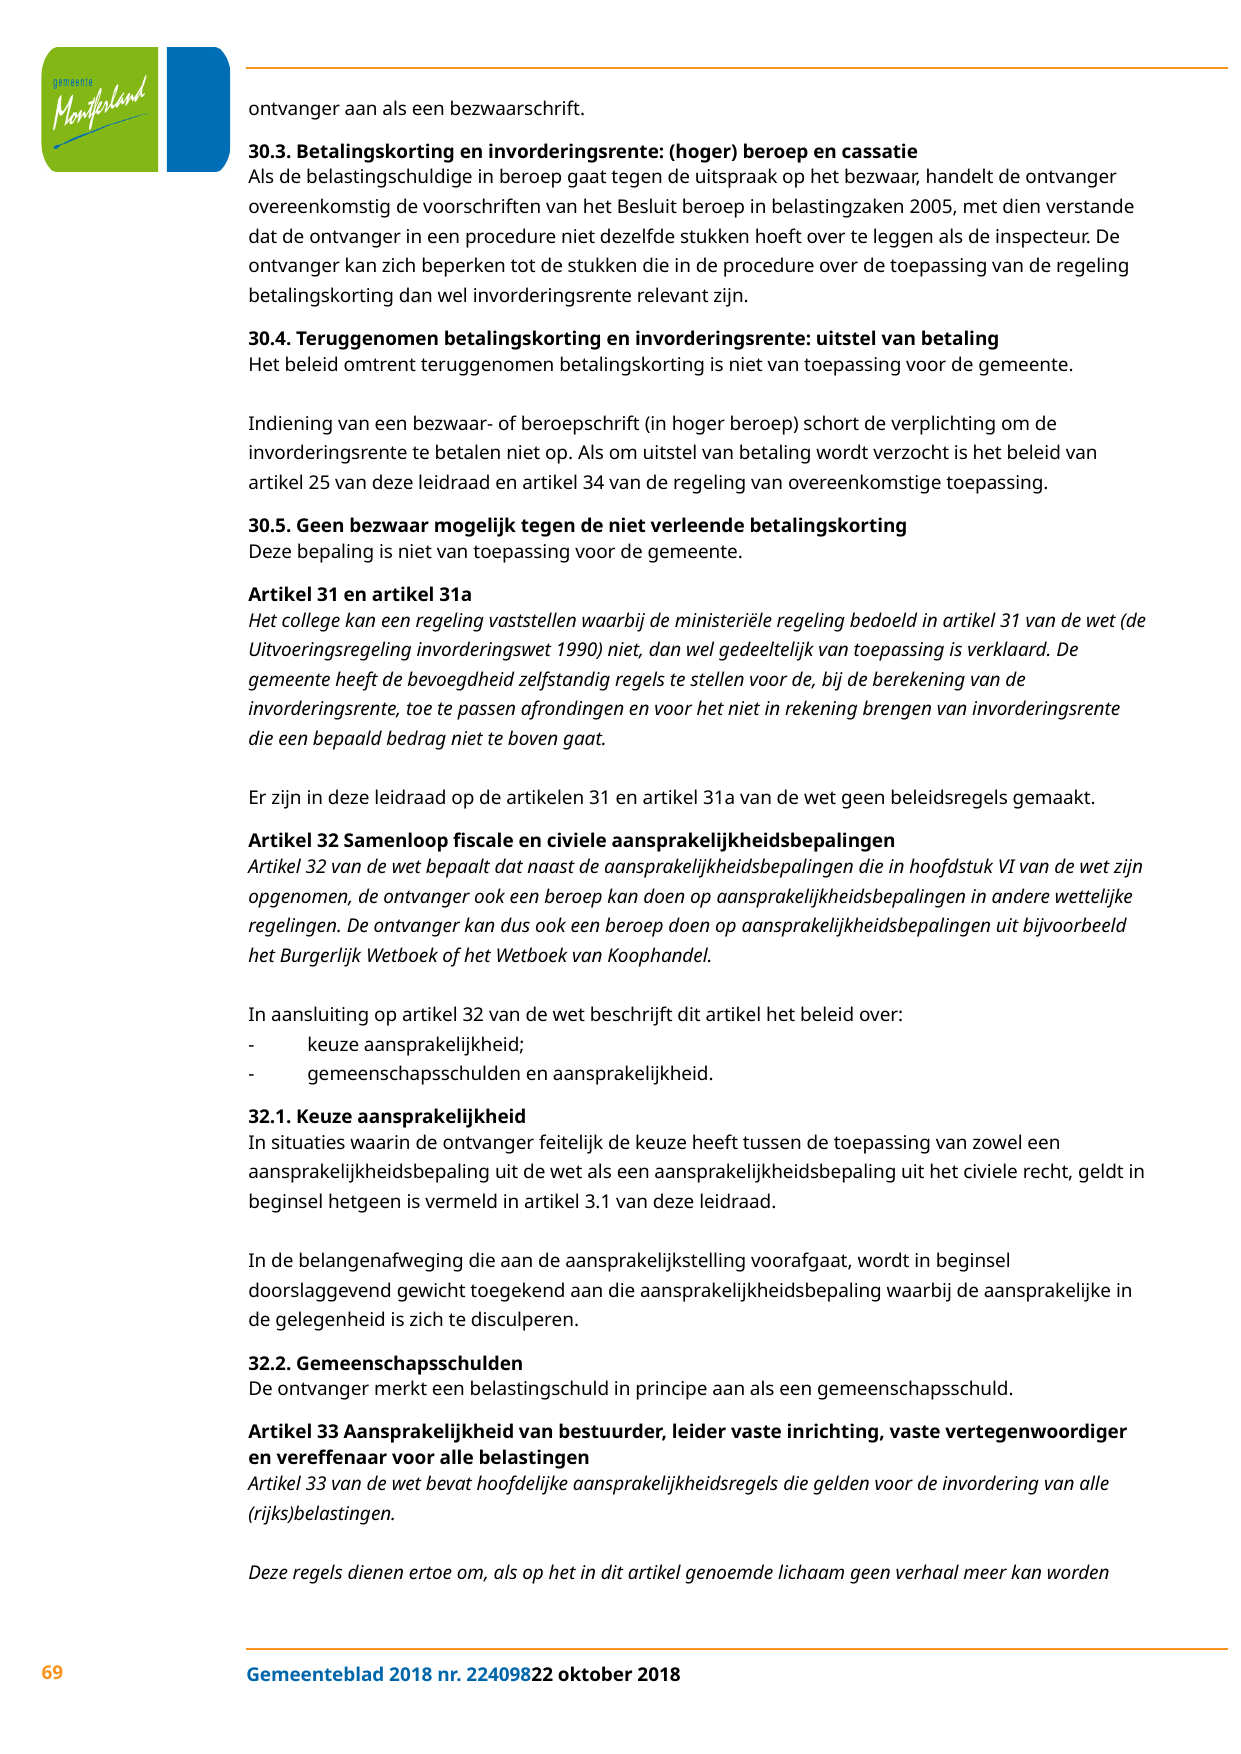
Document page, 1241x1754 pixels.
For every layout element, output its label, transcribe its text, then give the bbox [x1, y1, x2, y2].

text Het beleid omtrent teruggenomen betalingskorting is niet van toepassing voor de gemeente. [248, 351, 1152, 377]
text In de belangenafweging die aan de aansprakelijkstelling voorafgaat, wordt in beginsel doorslaggevend gewicht toegekend aan die aansprakelijkheidsbepaling waarbij de aansprakelijke in de gelegenheid is zich te disculperen. [248, 1247, 1152, 1332]
text De ontvanger merkt een belastingschuld in principe aan als een gemeenschapsschuld. [248, 1376, 1152, 1401]
text Deze bepaling is niet van toepassing voor de gemeente. [248, 538, 1152, 564]
text 30.5. Geen bezwaar mogelijk tegen de niet verleende betalingskorting [248, 512, 1152, 538]
text In aansluiting op artikel 32 van de wet beschrijft dit artikel het beleid over: [248, 1001, 1152, 1027]
text Artikel 33 van de wet bevat hoofdelijke aansprakelijkheidsregels die gelden voor de invordering van alle (rijks)belastingen. [248, 1470, 1152, 1525]
text 32.1. Keuze aansprakelijkheid [248, 1103, 1152, 1129]
text In situaties waarin de ontvanger feitelijk de keuze heeft tussen de toepassing van zowel een aansprakelijkheidsbepaling uit de wet als een aansprakelijkheidsbepaling uit het civiele recht, geldt in beginsel hetgeen is vermeld in artikel 3.1 van deze leidraad. [248, 1129, 1152, 1214]
text Indiening van een bezwaar- of beroepschrift (in hoger beroep) schort de verplichting om de invorderingsrente te betalen niet op. Als om uitstel van betaling wordt verzocht is het beleid van artikel 25 van deze leidraad en artikel 34 van de regeling van overeenkomstige toepassing. [248, 410, 1152, 495]
text Artikel 32 Samenloop fiscale en civiele aansprakelijkheidsbepalingen [248, 827, 1152, 853]
text Er zijn in deze leidraad op de artikelen 31 en artikel 31a van de wet geen beleidsregels gemaakt. [248, 784, 1152, 810]
text Artikel 33 Aansprakelijkheid van bestuurder, leider vaste inrichting, vaste vertegenwoordiger en vereffenaar voor alle belastingen [248, 1419, 1152, 1470]
text Artikel 32 van de wet bepaalt dat naast de aansprakelijkheidsbepalingen die in hoofdstuk VI van de wet zijn opgenomen, de ontvanger ook een beroep kan doen op aansprakelijkheidsbepalingen in andere wettelijke regelingen. De ontvanger kan dus ook een beroep doen op aansprakelijkheidsbepalingen uit bijvoorbeeld het Burgerlijk Wetboek of het Wetboek van Koophandel. [248, 853, 1152, 968]
text Het college kan een regeling vaststellen waarbij de ministeriële regeling bedoeld in artikel 31 van de wet (de Uitvoeringsregeling invorderingswet 1990) niet, dan wel gedeeltelijk van toepassing is verklaard. De gemeente heeft de bevoegdheid zelfstandig regels te stellen voor de, bij de berekening van de invorderingsrente, toe te passen afrondingen en voor het niet in rekening brengen van invorderingsrente die een bepaald bedrag niet te boven gaat. [248, 607, 1152, 751]
text 30.4. Teruggenomen betalingskorting en invorderingsrente: uitstel van betaling [248, 325, 1152, 351]
list gemeenschapsschulden en aansprakelijkheid. [248, 1060, 1152, 1086]
text Deze regels dienen ertoe om, als op het in dit artikel genoemde lichaam geen verhaal meer kan worden [248, 1559, 1152, 1584]
text 30.3. Betalingskorting en invorderingsrente: (hoger) beroep en cassatie [248, 138, 1152, 164]
picture [41, 47, 231, 172]
list keuze aansprakelijkheid; [248, 1031, 1152, 1056]
text ontvanger aan als een bezwaarschrift. [248, 95, 1152, 121]
text 32.2. Gemeenschapsschulden [248, 1350, 1152, 1376]
text Als de belastingschuldige in beroep gaat tegen de uitspraak op het bezwaar, handelt de ontvanger overeenkomstig de voorschriften van het Besluit beroep in belastingzaken 2005, met dien verstande dat de ontvanger in een procedure niet dezelfde stukken hoeft over te leggen als de inspecteur. De ontvanger kan zich beperken tot de stukken die in de procedure over de toepassing van de regeling betalingskorting dan wel invorderingsrente relevant zijn. [248, 164, 1152, 308]
text Artikel 31 en artikel 31a [248, 581, 1152, 607]
